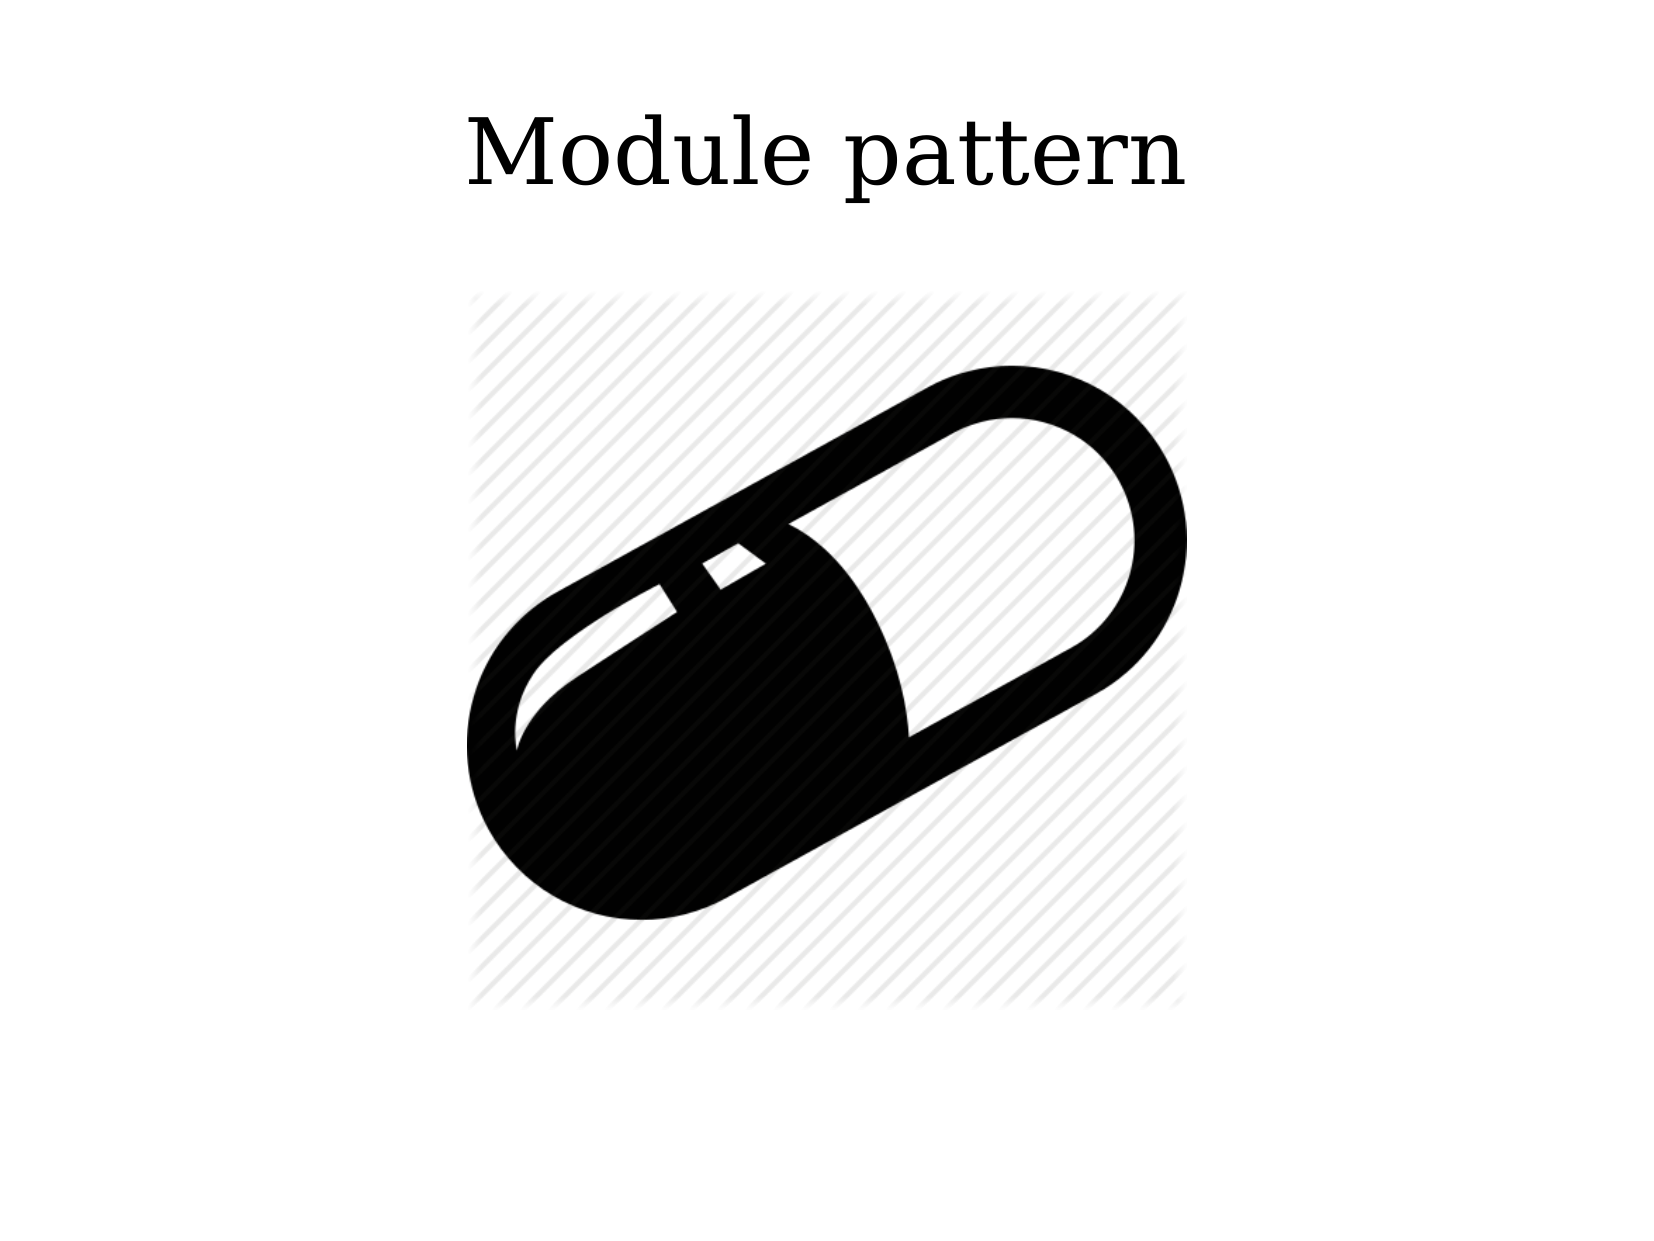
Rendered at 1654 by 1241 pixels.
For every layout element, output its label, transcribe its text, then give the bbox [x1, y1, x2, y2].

picture [467, 290, 1187, 1010]
title Module pattern [82, 49, 1571, 257]
